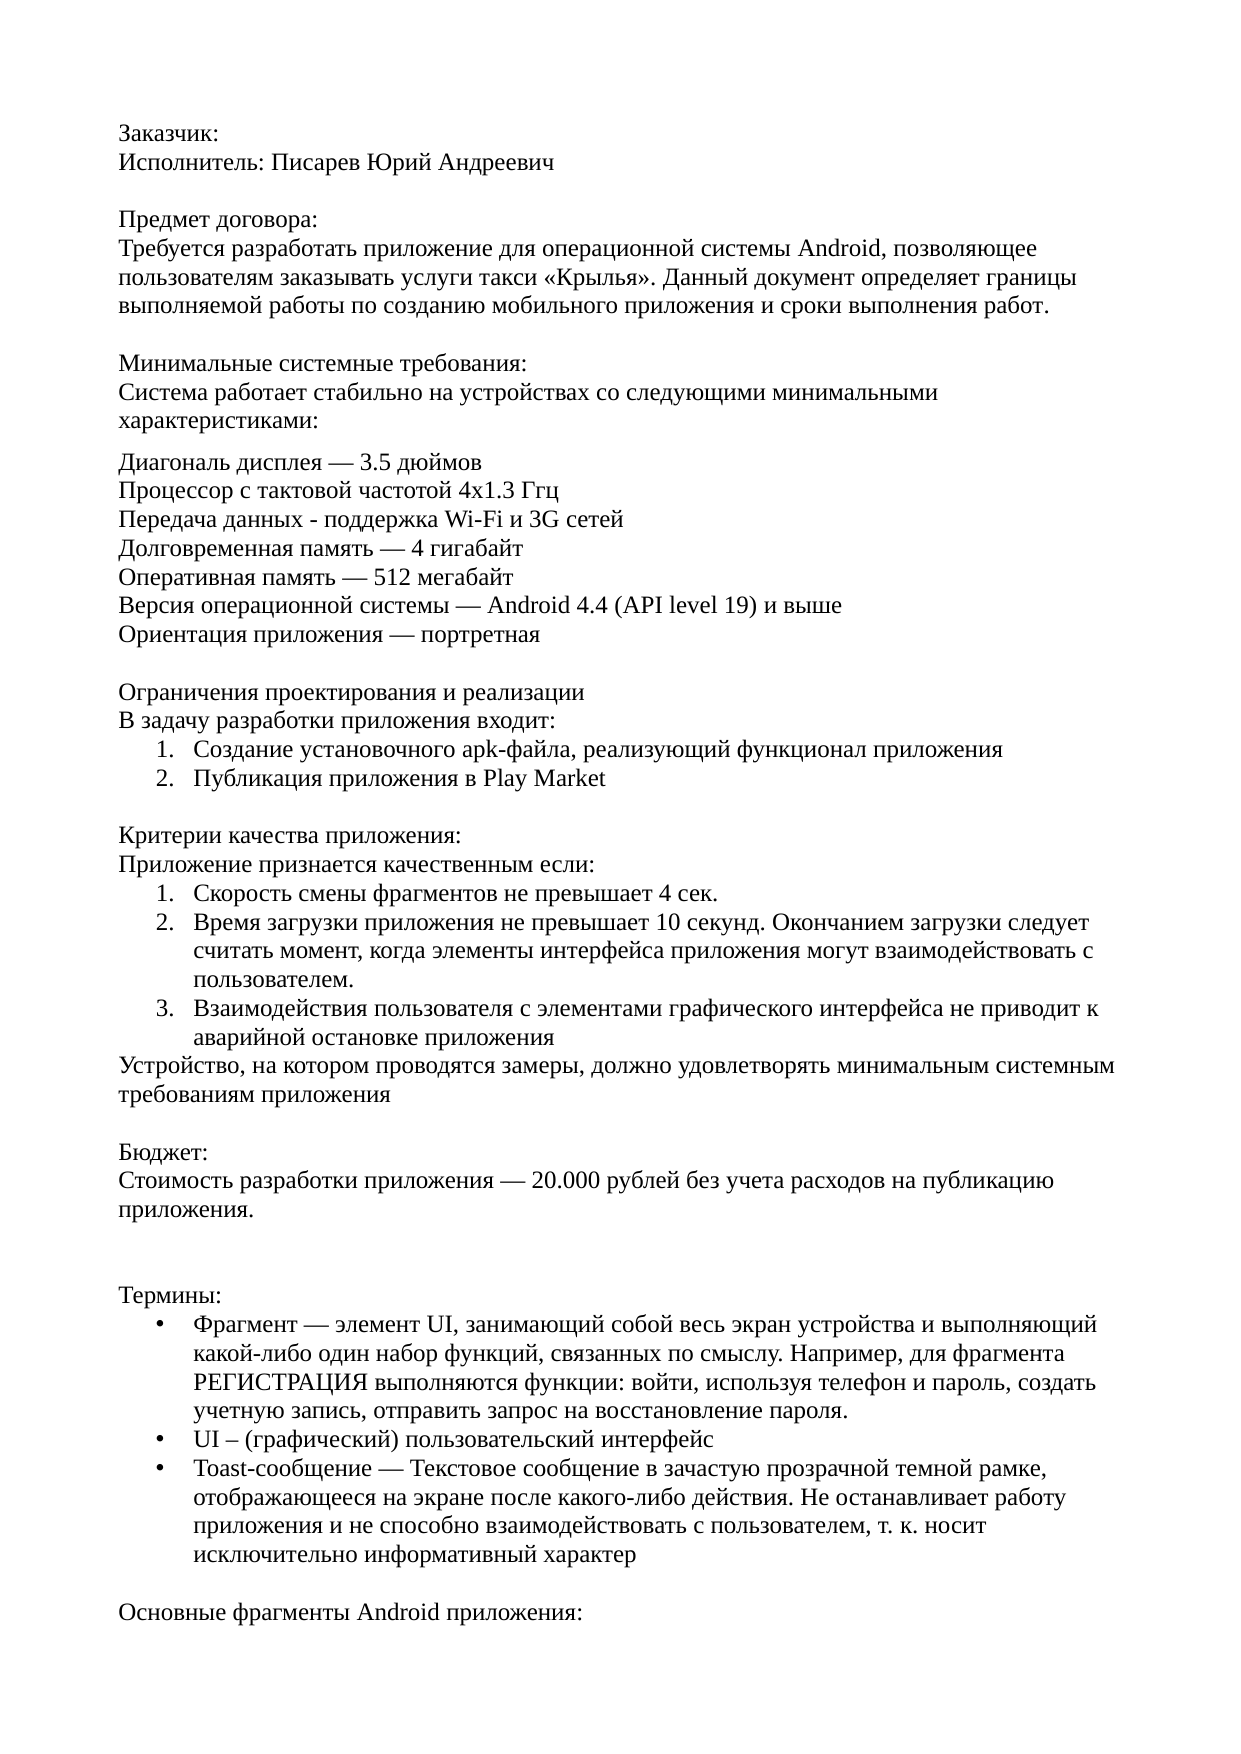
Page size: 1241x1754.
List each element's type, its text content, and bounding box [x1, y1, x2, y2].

text Ограничения проектирования и реализации В задачу разработки приложения входит: [118, 677, 1122, 734]
text Долговременная память — 4 гигабайт [118, 533, 1122, 562]
text Термины: [118, 1281, 1122, 1309]
text Критерии качества приложения: [118, 821, 1122, 849]
text Стоимость разработки приложения — 20.000 рублей без учета расходов на публикацию приложения. [118, 1166, 1122, 1223]
text Оперативная память — 512 мегабайт [118, 562, 1122, 591]
list Публикация приложения в Play Market [156, 763, 1122, 792]
text Приложение признается качественным если: [118, 849, 1122, 878]
text Заказчик: Исполнитель: Писарев Юрий Андреевич [118, 118, 1122, 204]
text Минимальные системные требования: [118, 348, 1122, 377]
text Диагональ дисплея — 3.5 дюймов [118, 447, 1122, 476]
list Toast-сообщение — Текстовое сообщение в зачастую прозрачной темной рамке, отображающееся на экране после какого-либо действия. Не останавливает работу приложения и не способно взаимодействовать с пользователем, т. к. носит исключительно информативный характер [156, 1453, 1122, 1568]
text Устройство, на котором проводятся замеры, должно удовлетворять минимальным системным требованиям приложения [118, 1051, 1122, 1108]
text Передача данных - поддержка Wi-Fi и 3G сетей [118, 504, 1122, 533]
text Ориентация приложения — портретная [118, 619, 1122, 648]
text Бюджет: [118, 1137, 1122, 1166]
list Создание установочного apk-файла, реализующий функционал приложения [156, 734, 1122, 763]
text Требуется разработать приложение для операционной системы Android, позволяющее пользователям заказывать услуги такси «Крылья». Данный документ определяет границы выполняемой работы по созданию мобильного приложения и сроки выполнения работ. [118, 233, 1122, 319]
text Предмет договора: [118, 204, 1122, 233]
list Скорость смены фрагментов не превышает 4 сек. [156, 878, 1122, 907]
list Фрагмент — элемент UI, занимающий собой весь экран устройства и выполняющий какой-либо один набор функций, связанных по смыслу. Например, для фрагмента РЕГИСТРАЦИЯ выполняются функции: войти, используя телефон и пароль, создать учетную запись, отправить запрос на восстановление пароля. [156, 1309, 1122, 1424]
list Взаимодействия пользователя с элементами графического интерфейса не приводит к аварийной остановке приложения [156, 993, 1122, 1051]
text Система работает стабильно на устройствах со следующими минимальными характеристиками: [118, 377, 1122, 434]
text Основные фрагменты Android приложения: [118, 1597, 1122, 1626]
text Процессор с тактовой частотой 4х1.3 Ггц [118, 476, 1122, 504]
text Версия операционной системы — Android 4.4 (API level 19) и выше [118, 591, 1122, 619]
list Время загрузки приложения не превышает 10 секунд. Окончанием загрузки следует считать момент, когда элементы интерфейса приложения могут взаимодействовать с пользователем. [156, 907, 1122, 993]
list UI – (графический) пользовательский интерфейс [156, 1424, 1122, 1453]
